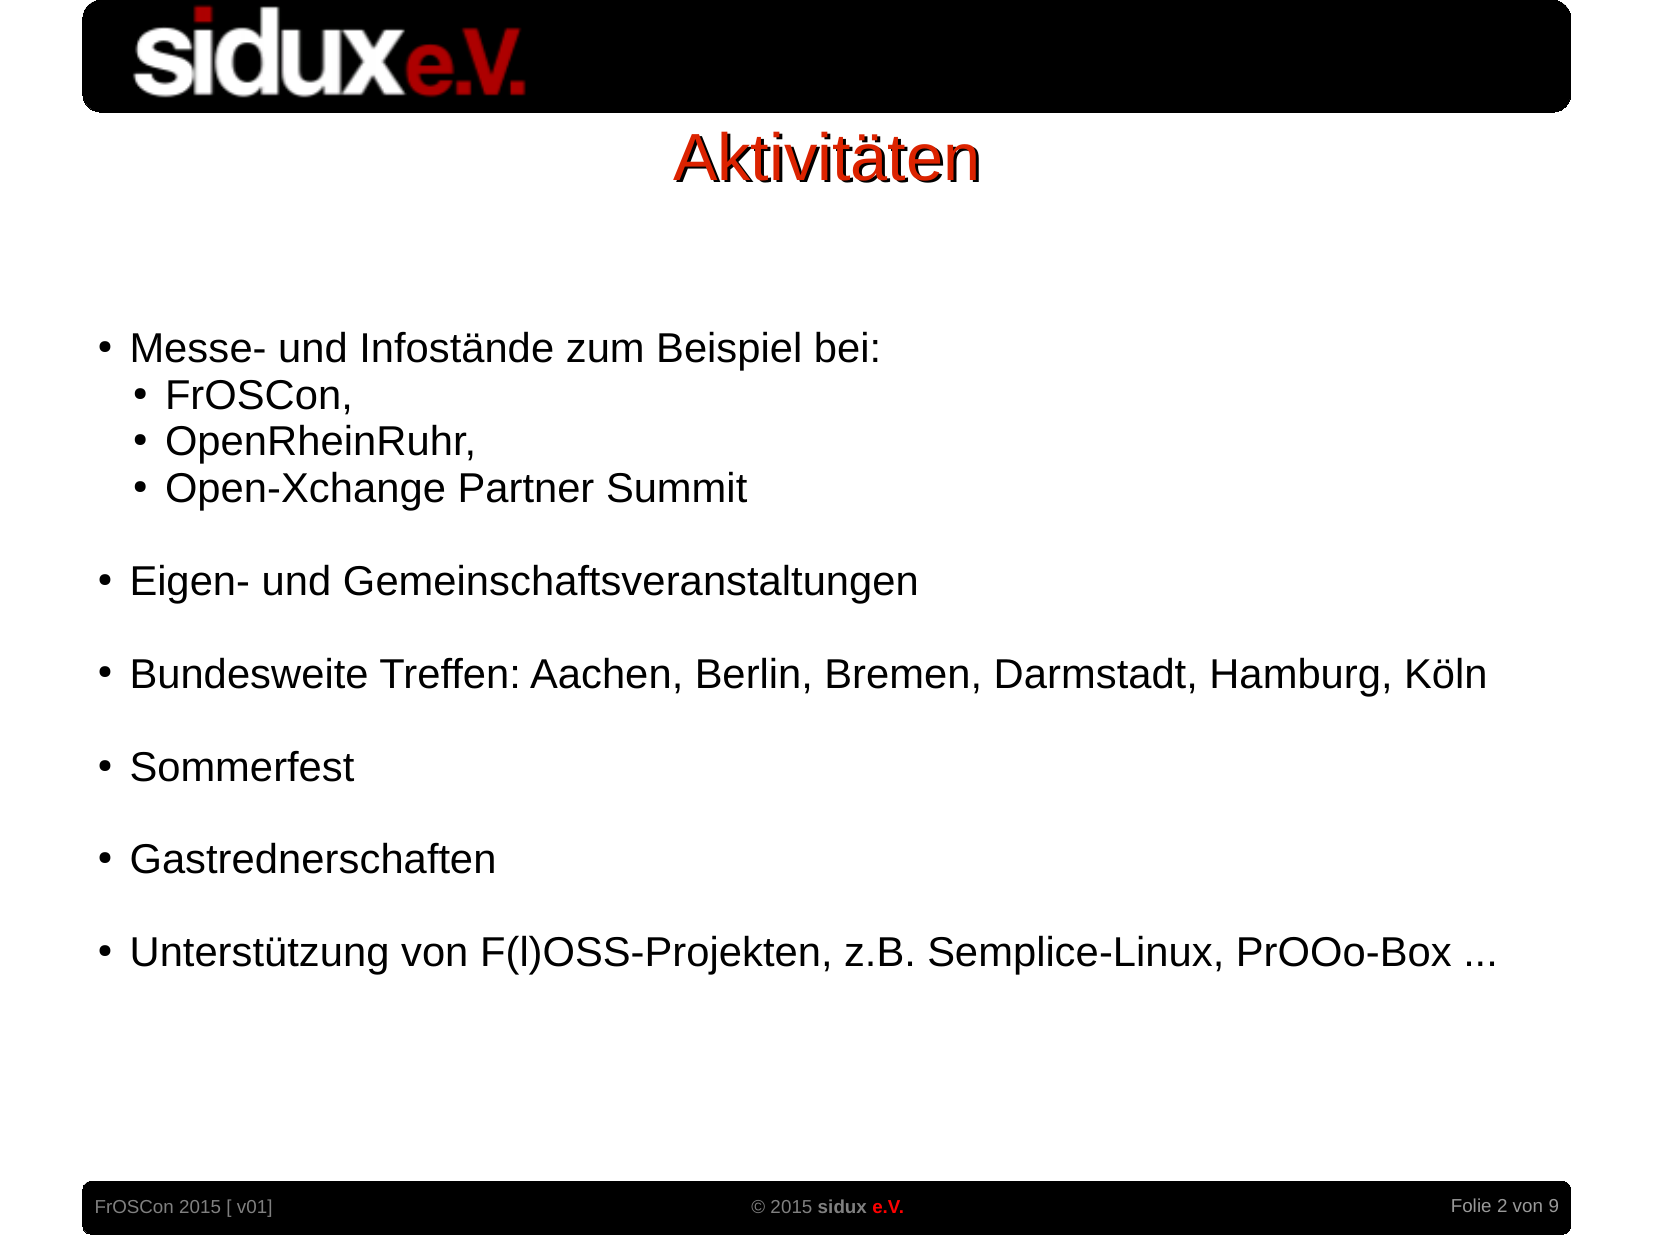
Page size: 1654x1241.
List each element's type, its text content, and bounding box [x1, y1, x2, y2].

picture [113, 0, 532, 110]
text_box Aktivitäten [82, 112, 1571, 213]
text_box Messe- und Infostände zum Beispiel bei: FrOSCon, OpenRheinRuhr, Open-Xchange Partner Summit Eigen- und Gemeinschaftsveranstaltungen Bundesweite Treffen: Aachen, Berlin, Bremen, Darmstadt, Hamburg, Köln Sommerfest Gastrednerschaften Unterstützung von F(l)OSS-Projekten, z.B. Semplice-Linux, PrOOo-Box ... [82, 224, 1571, 1170]
